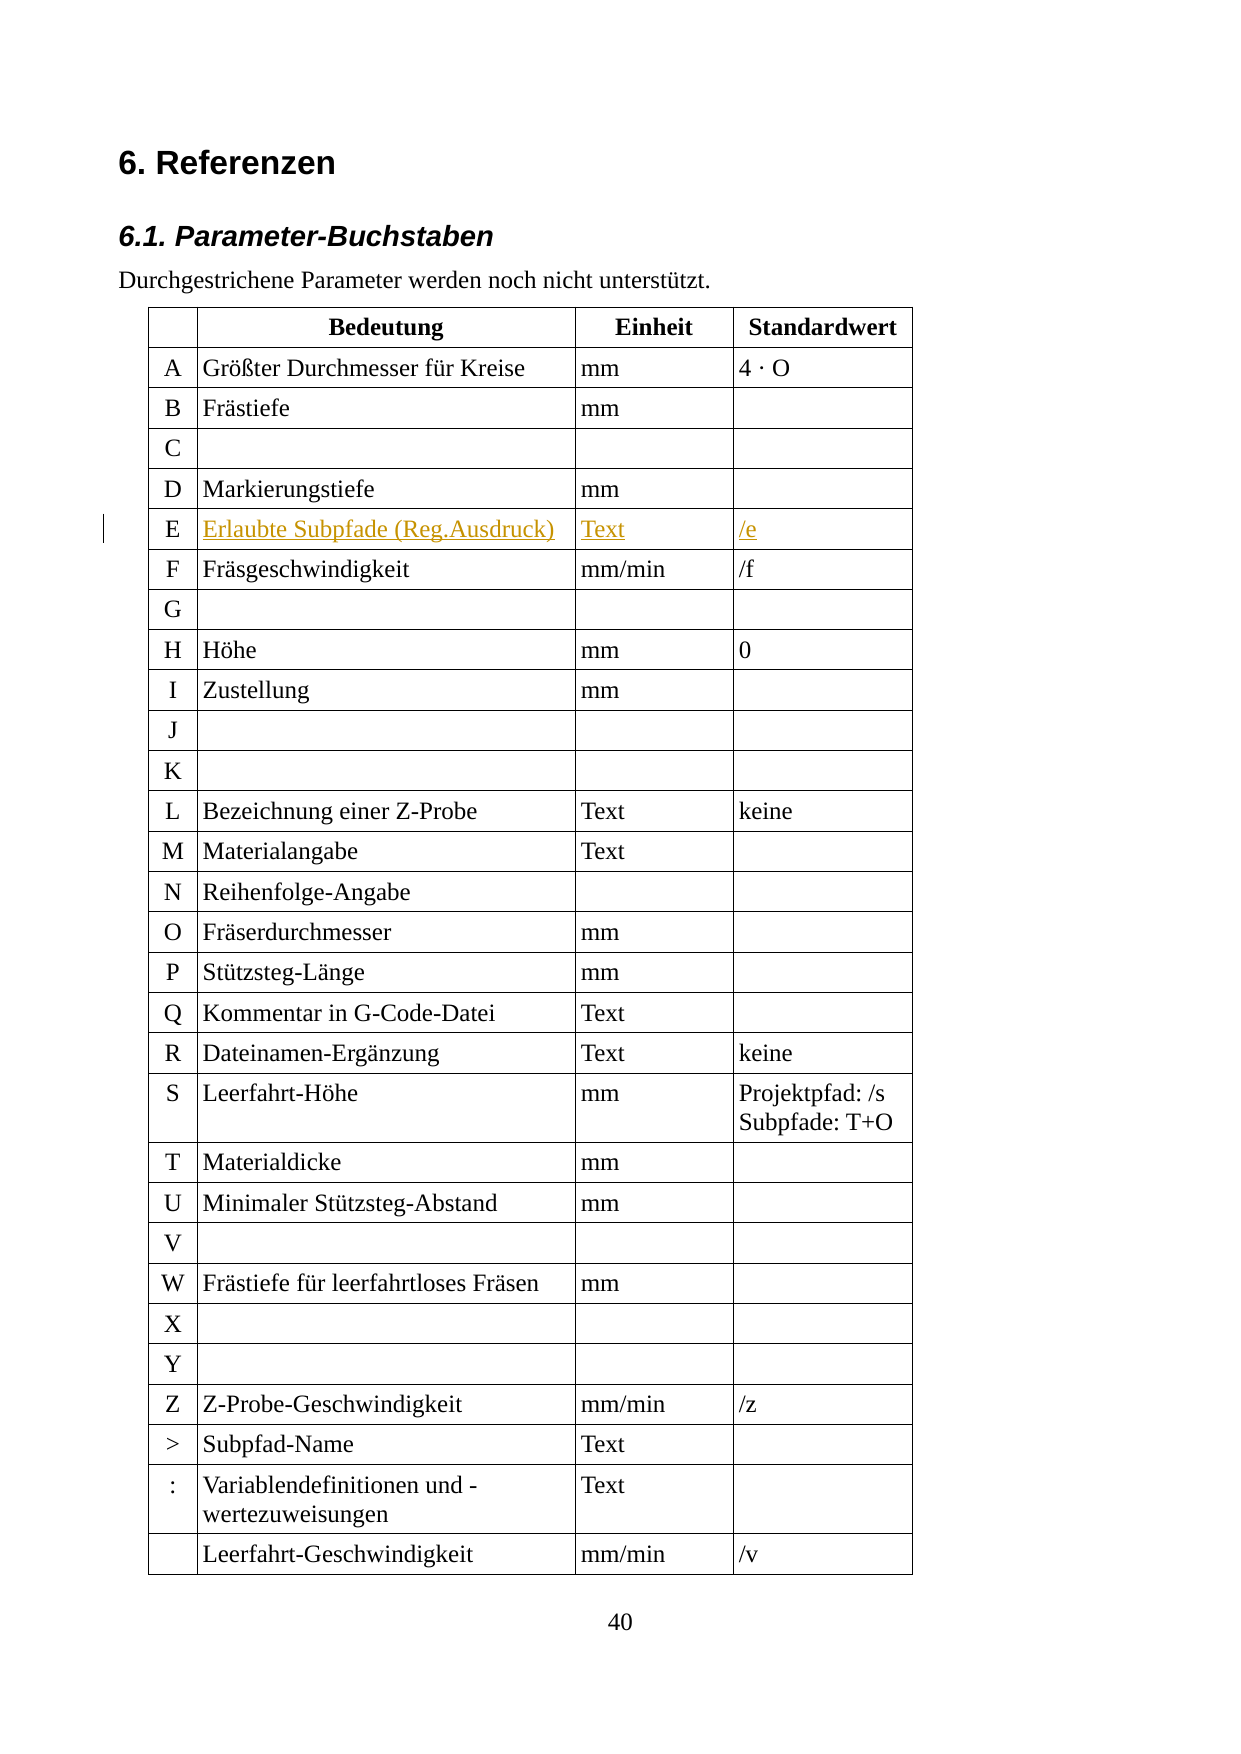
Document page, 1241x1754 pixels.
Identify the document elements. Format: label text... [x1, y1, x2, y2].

table_cell Frästiefe [198, 388, 575, 427]
table_cell [734, 872, 912, 911]
subtitle 6.1. Parameter-Buchstaben [118, 219, 1122, 253]
table_cell Text [576, 832, 733, 871]
table_cell [734, 1143, 912, 1182]
table_cell [198, 1344, 575, 1383]
table_cell G [149, 590, 197, 629]
table_cell Projektpfad: /s Subpfade: T+O [734, 1074, 912, 1142]
table_cell [198, 1304, 575, 1343]
table_cell /f [734, 550, 912, 589]
table_cell R [149, 1033, 197, 1072]
table_cell [576, 711, 733, 750]
table_cell [576, 1304, 733, 1343]
table_cell keine [734, 1033, 912, 1072]
table_cell 4 · O [734, 348, 912, 387]
table_cell [734, 1183, 912, 1222]
table_cell Subpfad-Name [198, 1425, 575, 1464]
table_cell mm [576, 912, 733, 952]
table_cell [576, 590, 733, 629]
table_header [149, 308, 197, 347]
table_cell Text [576, 1425, 733, 1464]
table_cell [198, 711, 575, 750]
table_cell mm [576, 670, 733, 710]
table_cell mm [576, 630, 733, 669]
table_cell W [149, 1264, 197, 1303]
table_cell A [149, 348, 197, 387]
table_cell [734, 1465, 912, 1533]
table_cell mm [576, 348, 733, 387]
table_cell Fräsgeschwindigkeit [198, 550, 575, 589]
table_cell [734, 751, 912, 790]
table_cell Minimaler Stützsteg-Abstand [198, 1183, 575, 1222]
table_cell Text [576, 1033, 733, 1072]
table_cell Materialangabe [198, 832, 575, 871]
table_header Standardwert [734, 308, 912, 347]
table_cell Zustellung [198, 670, 575, 710]
table_cell mm [576, 388, 733, 427]
table_cell Höhe [198, 630, 575, 669]
table_cell V [149, 1223, 197, 1262]
table_cell O [149, 912, 197, 952]
table_cell Z [149, 1385, 197, 1424]
table_cell [734, 993, 912, 1032]
table_cell [576, 429, 733, 468]
table_cell Fräserdurchmesser [198, 912, 575, 952]
table_cell Bezeichnung einer Z-Probe [198, 791, 575, 831]
subtitle 6. Referenzen [118, 143, 1122, 182]
table_cell J [149, 711, 197, 750]
table_cell S [149, 1074, 197, 1142]
table_cell [734, 1264, 912, 1303]
table_cell Text [576, 993, 733, 1032]
table_cell I [149, 670, 197, 710]
table_cell [734, 1344, 912, 1383]
text Durchgestrichene Parameter werden noch nicht unterstützt. [118, 265, 1122, 294]
table_cell L [149, 791, 197, 831]
table_cell Materialdicke [198, 1143, 575, 1182]
table_cell Stützsteg-Länge [198, 953, 575, 992]
table_cell B [149, 388, 197, 427]
table_cell U [149, 1183, 197, 1222]
table_cell Leerfahrt-Geschwindigkeit [198, 1534, 575, 1573]
table_cell /e [734, 509, 912, 548]
table_cell mm/min [576, 1534, 733, 1573]
table_cell [734, 670, 912, 710]
table_cell [734, 953, 912, 992]
table_cell T [149, 1143, 197, 1182]
table_cell Text [576, 1465, 733, 1533]
table_cell keine [734, 791, 912, 831]
table_cell /z [734, 1385, 912, 1424]
table_cell [734, 388, 912, 427]
table_cell [198, 590, 575, 629]
table_cell [198, 1223, 575, 1262]
table_cell Reihenfolge-Angabe [198, 872, 575, 911]
table_cell /v [734, 1534, 912, 1573]
table_cell Variablendefinitionen und -wertezuweisungen [198, 1465, 575, 1533]
table_cell [198, 751, 575, 790]
table_header Bedeutung [198, 308, 575, 347]
table_cell [734, 1223, 912, 1262]
table_cell [734, 1425, 912, 1464]
table_cell > [149, 1425, 197, 1464]
table_cell N [149, 872, 197, 911]
table_cell Leerfahrt-Höhe [198, 1074, 575, 1142]
table_cell F [149, 550, 197, 589]
table_cell [576, 872, 733, 911]
table_cell mm [576, 1074, 733, 1142]
table_cell K [149, 751, 197, 790]
table_cell Frästiefe für leerfahrtloses Fräsen [198, 1264, 575, 1303]
table_cell mm/min [576, 1385, 733, 1424]
table_cell [734, 590, 912, 629]
table_cell E [149, 509, 197, 548]
table_cell Text [576, 509, 733, 548]
table_cell [576, 1344, 733, 1383]
table_cell Größter Durchmesser für Kreise [198, 348, 575, 387]
table_cell P [149, 953, 197, 992]
table_cell Z-Probe-Geschwindigkeit [198, 1385, 575, 1424]
table_header Einheit [576, 308, 733, 347]
table_cell [734, 711, 912, 750]
table_cell 0 [734, 630, 912, 669]
table_cell D [149, 469, 197, 508]
table_cell Kommentar in G-Code-Datei [198, 993, 575, 1032]
table_cell [576, 1223, 733, 1262]
table_cell [149, 1534, 197, 1573]
table_cell mm [576, 1264, 733, 1303]
table_cell mm [576, 469, 733, 508]
table_cell M [149, 832, 197, 871]
table_cell Dateinamen-Ergänzung [198, 1033, 575, 1072]
table_cell C [149, 429, 197, 468]
table_cell Markierungstiefe [198, 469, 575, 508]
table_cell mm [576, 953, 733, 992]
table_cell [576, 751, 733, 790]
table_cell mm/min [576, 550, 733, 589]
table_cell [734, 429, 912, 468]
table_cell Y [149, 1344, 197, 1383]
table_cell [734, 469, 912, 508]
table_cell mm [576, 1183, 733, 1222]
table_cell [734, 912, 912, 952]
table_cell Text [576, 791, 733, 831]
table_cell Q [149, 993, 197, 1032]
table_cell [198, 429, 575, 468]
table_cell X [149, 1304, 197, 1343]
table_cell mm [576, 1143, 733, 1182]
table_cell [734, 832, 912, 871]
table_cell H [149, 630, 197, 669]
table_cell Erlaubte Subpfade (Reg.Ausdruck) [198, 509, 575, 548]
table_cell [734, 1304, 912, 1343]
table_cell : [149, 1465, 197, 1533]
